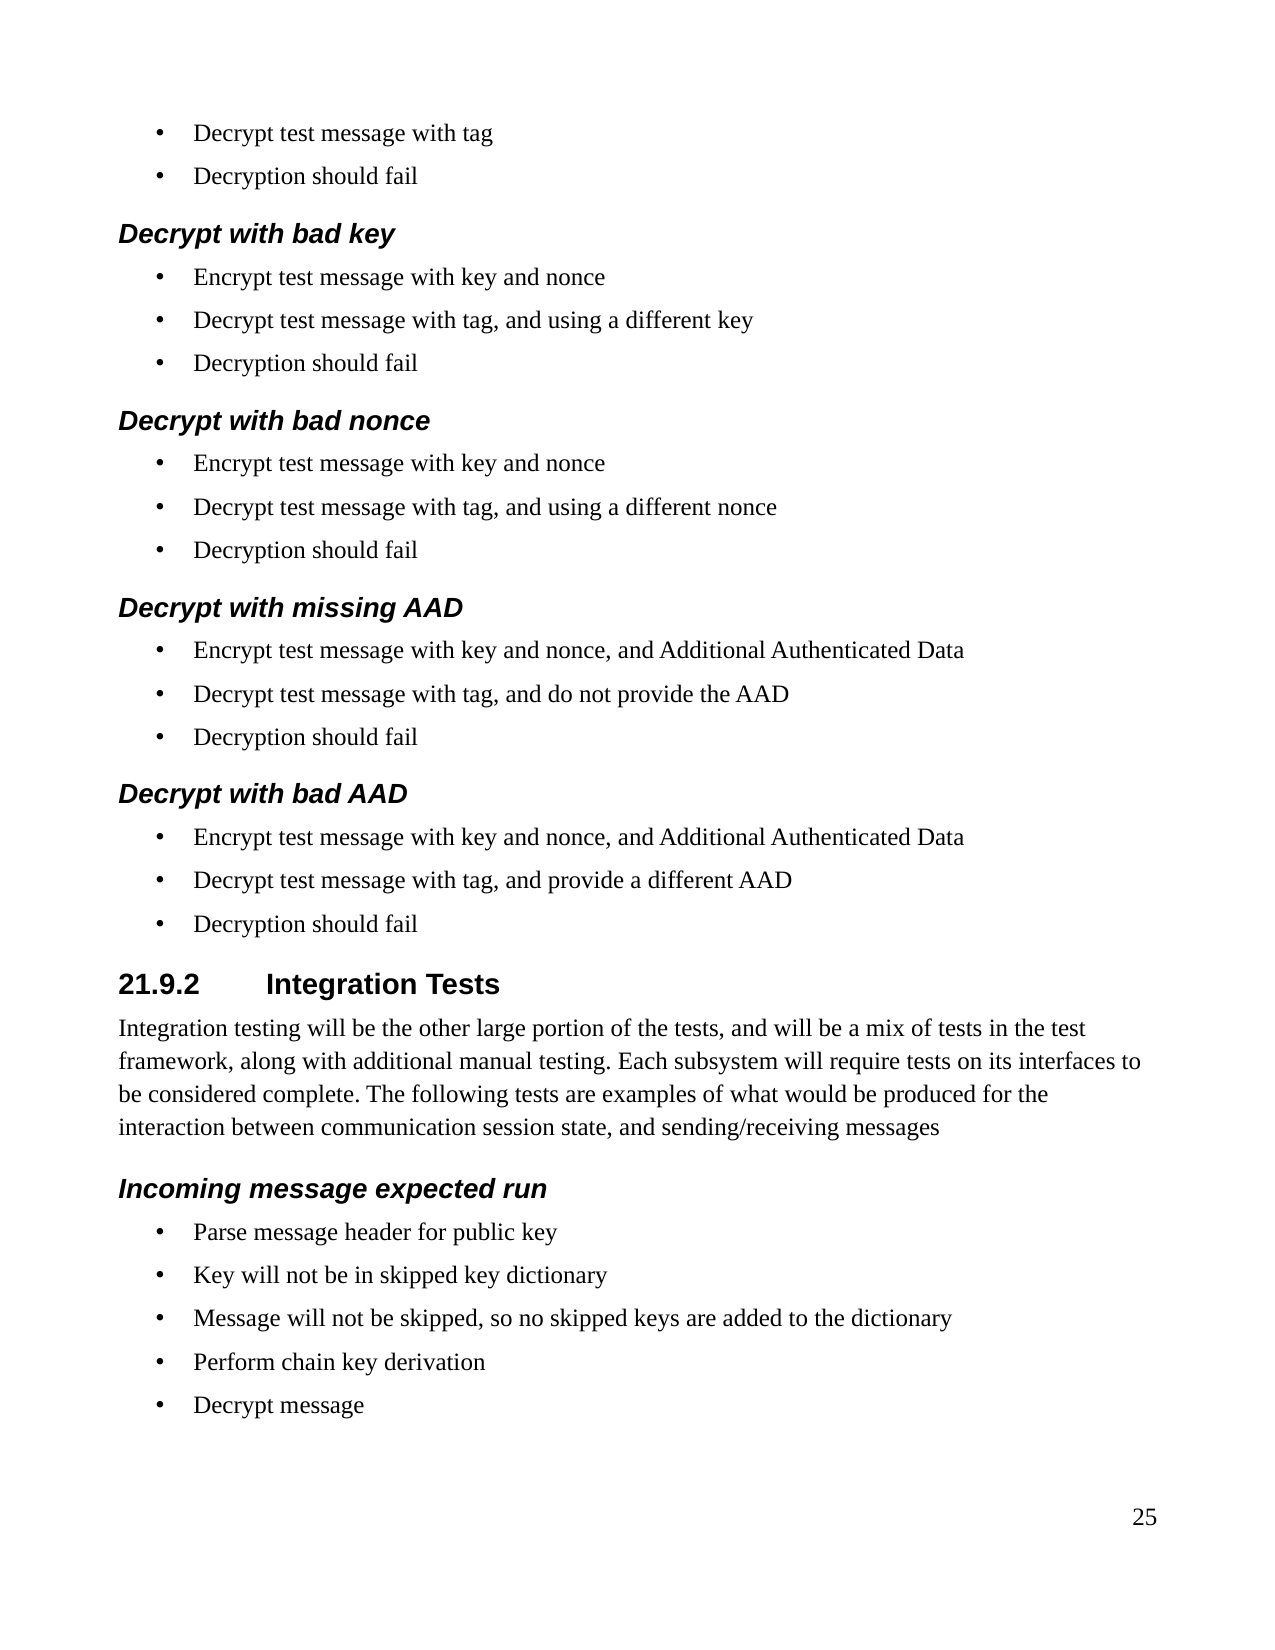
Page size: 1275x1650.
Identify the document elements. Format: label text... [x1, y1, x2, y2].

list Decrypt test message with tag, and using a different nonce [156, 492, 1157, 521]
subtitle Decrypt with bad nonce [118, 404, 1157, 436]
list Encrypt test message with key and nonce [156, 262, 1157, 290]
list Perform chain key derivation [156, 1347, 1157, 1375]
list Encrypt test message with key and nonce, and Additional Authenticated Data [156, 635, 1157, 664]
list Decryption should fail [156, 161, 1157, 190]
list Decrypt test message with tag, and do not provide the AAD [156, 679, 1157, 707]
subtitle Decrypt with missing AAD [118, 591, 1157, 623]
list Key will not be in skipped key dictionary [156, 1260, 1157, 1289]
subtitle Decrypt with bad key [118, 217, 1157, 249]
list Decryption should fail [156, 348, 1157, 377]
list Encrypt test message with key and nonce, and Additional Authenticated Data [156, 822, 1157, 851]
list Message will not be skipped, so no skipped keys are added to the dictionary [156, 1303, 1157, 1332]
list Decrypt test message with tag, and using a different key [156, 305, 1157, 334]
subtitle Integration Tests [118, 967, 1157, 1001]
list Parse message header for public key [156, 1217, 1157, 1245]
list Decryption should fail [156, 535, 1157, 564]
subtitle Decrypt with bad AAD [118, 778, 1157, 810]
text Integration testing will be the other large portion of the tests, and will be a mix of tests in the test framework, along with additional manual testing. Each subsystem will require tests on its interfaces to be considered complete. The following tests are examples of what would be produced for the interaction between communication session state, and sending/receiving messages [118, 1013, 1157, 1141]
list Encrypt test message with key and nonce [156, 448, 1157, 477]
list Decrypt message [156, 1390, 1157, 1419]
list Decryption should fail [156, 909, 1157, 938]
list Decrypt test message with tag [156, 118, 1157, 147]
subtitle Incoming message expected run [118, 1172, 1157, 1204]
list Decrypt test message with tag, and provide a different AAD [156, 866, 1157, 894]
list Decryption should fail [156, 722, 1157, 751]
